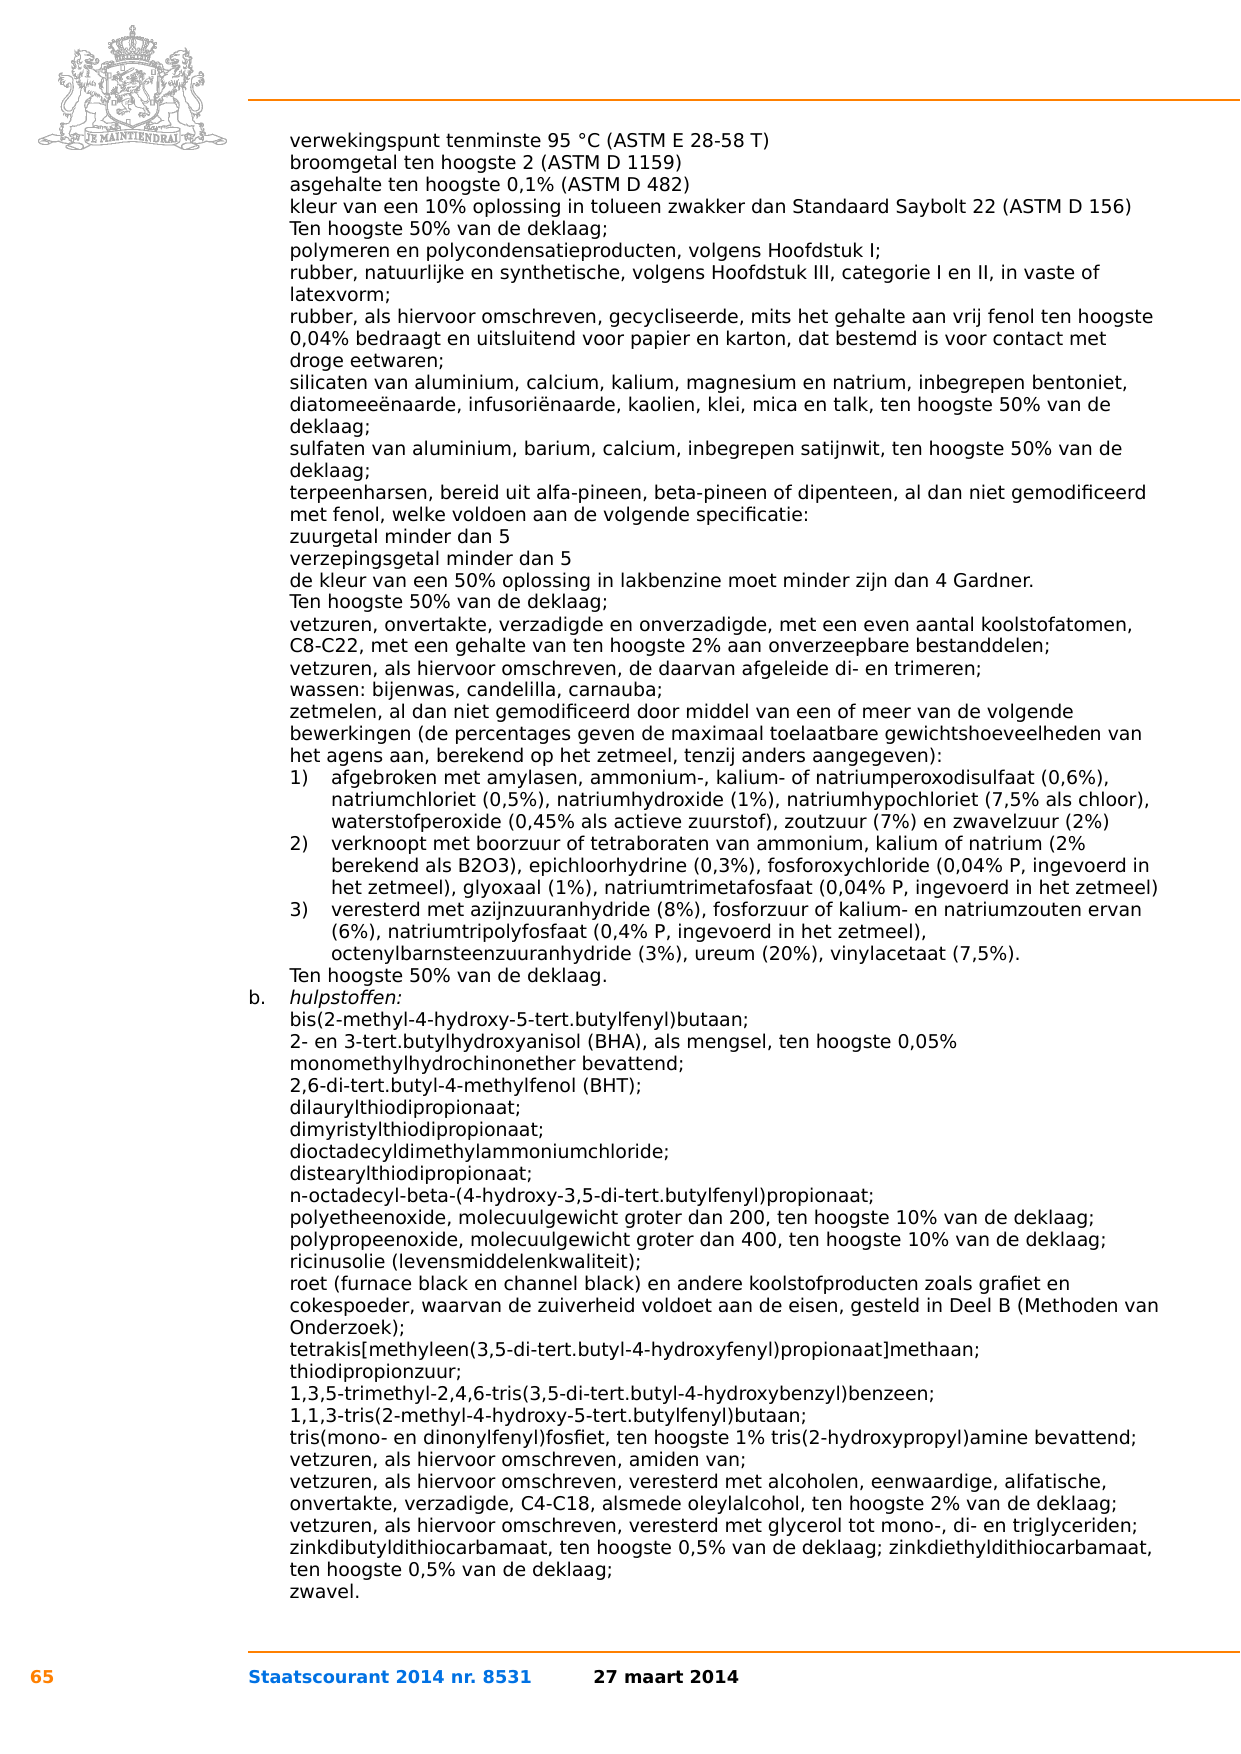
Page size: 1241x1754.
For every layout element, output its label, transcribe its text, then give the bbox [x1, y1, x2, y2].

text tris(mono- en dinonylfenyl)fosfiet, ten hoogste 1% tris(2-hydroxypropyl)amine bevattend; [289, 1427, 1163, 1449]
text zinkdibutyldithiocarbamaat, ten hoogste 0,5% van de deklaag; zinkdiethyldithiocarbamaat, ten hoogste 0,5% van de deklaag; [289, 1537, 1163, 1581]
text thiodipropionzuur; [289, 1361, 1163, 1383]
text vetzuren, onvertakte, verzadigde en onverzadigde, met een even aantal koolstofatomen, C8-C22, met een gehalte van ten hoogste 2% aan onverzeepbare bestanddelen; [289, 613, 1163, 657]
text Ten hoogste 50% van de deklaag; [289, 591, 1163, 613]
text polyetheenoxide, molecuulgewicht groter dan 200, ten hoogste 10% van de deklaag; [289, 1207, 1163, 1229]
text vetzuren, als hiervoor omschreven, amiden van; [289, 1449, 1163, 1471]
text 3) veresterd met azijnzuuranhydride (8%), fosforzuur of kalium- en natriumzouten ervan (6%), natriumtripolyfosfaat (0,4% P, ingevoerd in het zetmeel), octenylbarnsteenzuuranhydride (3%), ureum (20%), vinylacetaat (7,5%). [289, 899, 1163, 965]
text dioctadecyldimethylammoniumchloride; [289, 1141, 1163, 1163]
text verzepingsgetal minder dan 5 [289, 547, 1163, 569]
text distearylthiodipropionaat; [289, 1163, 1163, 1185]
text zetmelen, al dan niet gemodificeerd door middel van een of meer van de volgende bewerkingen (de percentages geven de maximaal toelaatbare gewichtshoeveelheden van het agens aan, berekend op het zetmeel, tenzij anders aangegeven): [289, 701, 1163, 767]
text bis(2-methyl-4-hydroxy-5-tert.butylfenyl)butaan; [289, 1009, 1163, 1031]
text terpeenharsen, bereid uit alfa-pineen, beta-pineen of dipenteen, al dan niet gemodificeerd met fenol, welke voldoen aan de volgende specificatie: [289, 482, 1163, 526]
text polypropeenoxide, molecuulgewicht groter dan 400, ten hoogste 10% van de deklaag; [289, 1229, 1163, 1251]
text kleur van een 10% oplossing in tolueen zwakker dan Standaard Saybolt 22 (ASTM D 156) [289, 196, 1163, 218]
text dilaurylthiodipropionaat; [289, 1097, 1163, 1119]
text b. hulpstoffen: [248, 987, 1163, 1009]
text zwavel. [289, 1581, 1163, 1602]
text wassen: bijenwas, candelilla, carnauba; [289, 679, 1163, 701]
text de kleur van een 50% oplossing in lakbenzine moet minder zijn dan 4 Gardner. [289, 569, 1163, 591]
text silicaten van aluminium, calcium, kalium, magnesium en natrium, inbegrepen bentoniet, diatomeeënaarde, infusoriënaarde, kaolien, klei, mica en talk, ten hoogste 50% van de deklaag; [289, 372, 1163, 438]
text 2,6-di-tert.butyl-4-methylfenol (BHT); [289, 1075, 1163, 1097]
text dimyristylthiodipropionaat; [289, 1119, 1163, 1141]
text rubber, als hiervoor omschreven, gecycliseerde, mits het gehalte aan vrij fenol ten hoogste 0,04% bedraagt en uitsluitend voor papier en karton, dat bestemd is voor contact met droge eetwaren; [289, 306, 1163, 372]
text zuurgetal minder dan 5 [289, 526, 1163, 547]
text asgehalte ten hoogste 0,1% (ASTM D 482) [289, 174, 1163, 196]
text vetzuren, als hiervoor omschreven, de daarvan afgeleide di- en trimeren; [289, 657, 1163, 679]
text broomgetal ten hoogste 2 (ASTM D 1159) [289, 152, 1163, 174]
text n-octadecyl-beta-(4-hydroxy-3,5-di-tert.butylfenyl)propionaat; [289, 1185, 1163, 1207]
text verwekingspunt tenminste 95 °C (ASTM E 28-58 T) [289, 130, 1163, 152]
text sulfaten van aluminium, barium, calcium, inbegrepen satijnwit, ten hoogste 50% van de deklaag; [289, 438, 1163, 482]
text 1) afgebroken met amylasen, ammonium-, kalium- of natriumperoxodisulfaat (0,6%), natriumchloriet (0,5%), natriumhydroxide (1%), natriumhypochloriet (7,5% als chloor), waterstofperoxide (0,45% als actieve zuurstof), zoutzuur (7%) en zwavelzuur (2%) [289, 767, 1163, 833]
text 1,3,5-trimethyl-2,4,6-tris(3,5-di-tert.butyl-4-hydroxybenzyl)benzeen; [289, 1383, 1163, 1405]
text Ten hoogste 50% van de deklaag. [289, 965, 1163, 987]
text vetzuren, als hiervoor omschreven, veresterd met glycerol tot mono-, di- en triglyceriden; [289, 1514, 1163, 1537]
text tetrakis[methyleen(3,5-di-tert.butyl-4-hydroxyfenyl)propionaat]methaan; [289, 1339, 1163, 1361]
picture [38, 25, 227, 150]
text 2- en 3-tert.butylhydroxyanisol (BHA), als mengsel, ten hoogste 0,05% monomethylhydrochinonether bevattend; [289, 1031, 1163, 1075]
text 2) verknoopt met boorzuur of tetraboraten van ammonium, kalium of natrium (2% berekend als B2O3), epichloorhydrine (0,3%), fosforoxychloride (0,04% P, ingevoerd in het zetmeel), glyoxaal (1%), natriumtrimetafosfaat (0,04% P, ingevoerd in het zetmeel) [289, 833, 1163, 899]
text Ten hoogste 50% van de deklaag; [289, 218, 1163, 240]
text vetzuren, als hiervoor omschreven, veresterd met alcoholen, eenwaardige, alifatische, onvertakte, verzadigde, C4-C18, alsmede oleylalcohol, ten hoogste 2% van de deklaag; [289, 1471, 1163, 1514]
text ricinusolie (levensmiddelenkwaliteit); [289, 1251, 1163, 1273]
text 1,1,3-tris(2-methyl-4-hydroxy-5-tert.butylfenyl)butaan; [289, 1405, 1163, 1427]
text rubber, natuurlijke en synthetische, volgens Hoofdstuk III, categorie I en II, in vaste of latexvorm; [289, 262, 1163, 306]
text roet (furnace black en channel black) en andere koolstofproducten zoals grafiet en cokespoeder, waarvan de zuiverheid voldoet aan de eisen, gesteld in Deel B (Methoden van Onderzoek); [289, 1273, 1163, 1339]
text polymeren en polycondensatieproducten, volgens Hoofdstuk I; [289, 240, 1163, 262]
